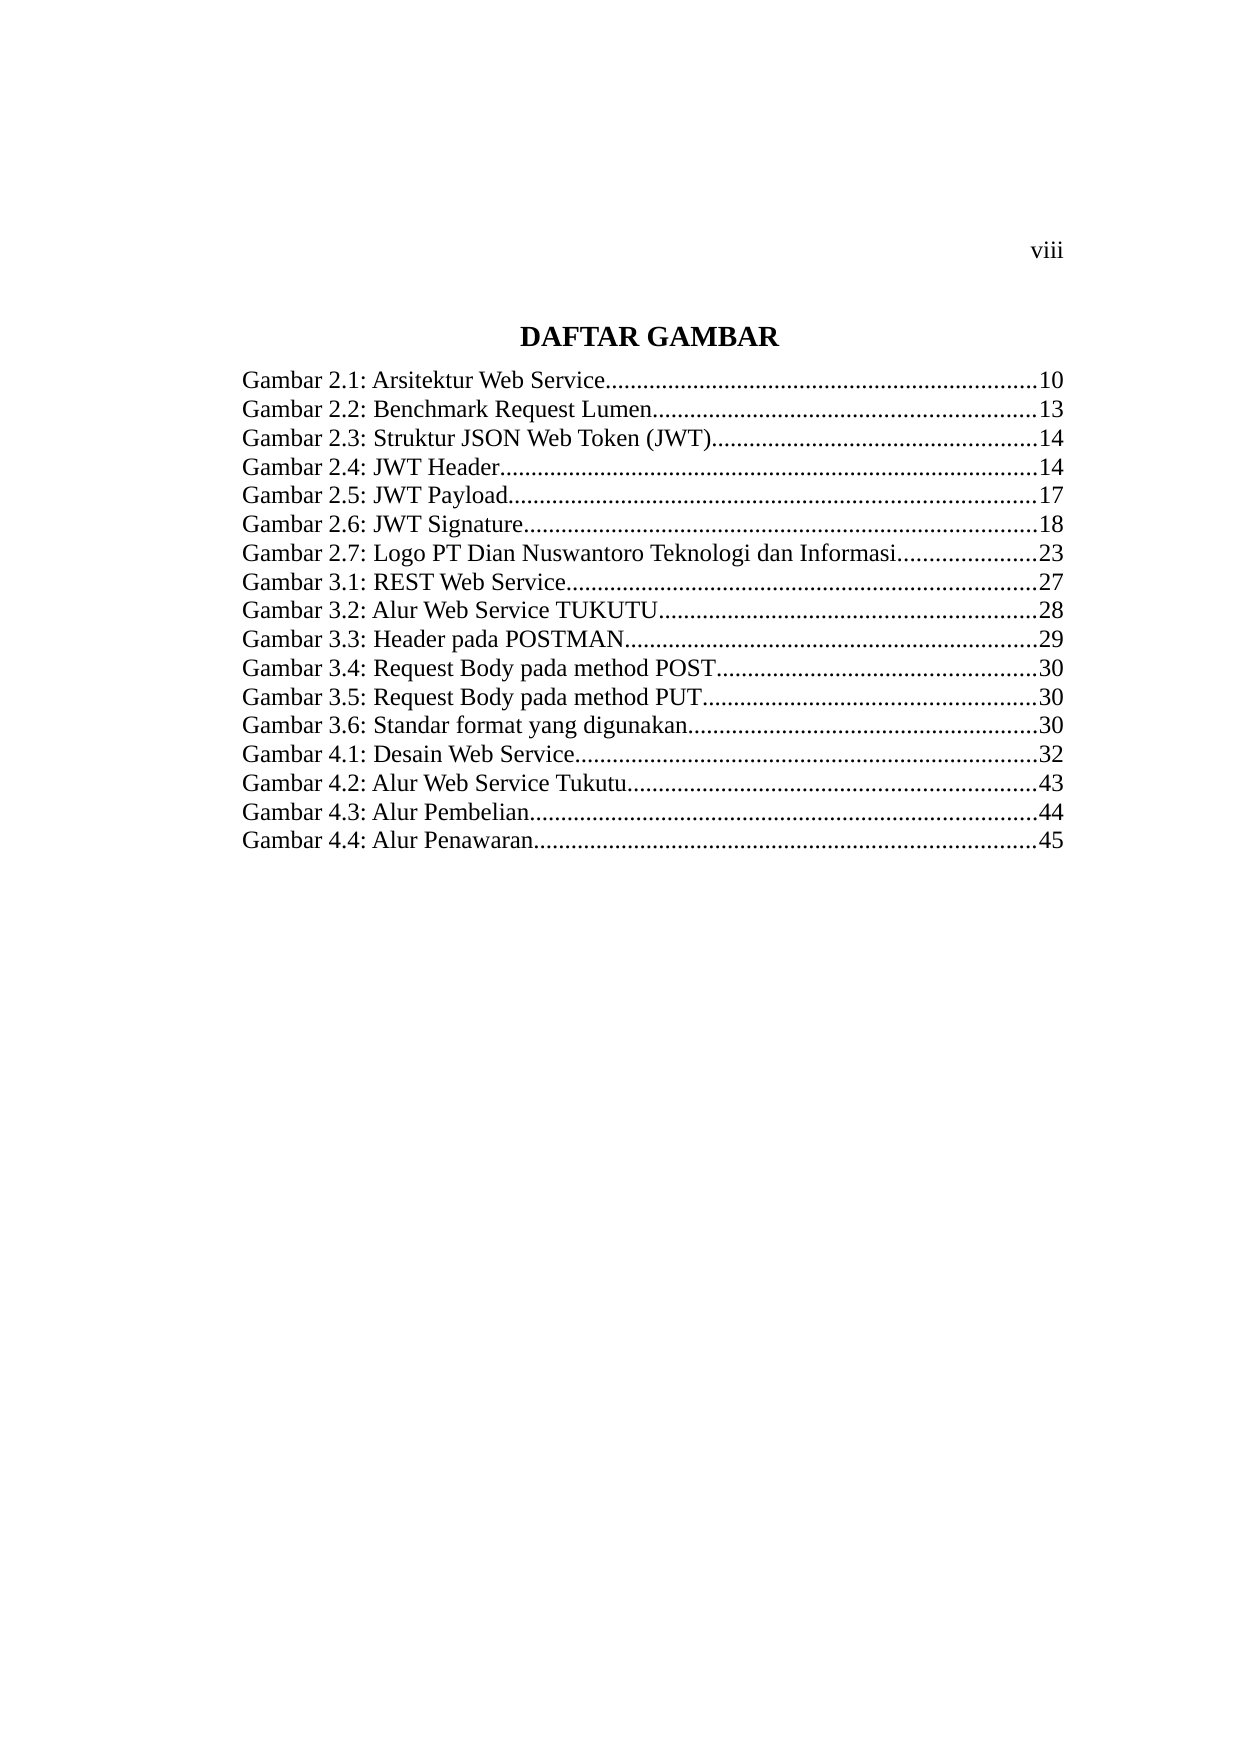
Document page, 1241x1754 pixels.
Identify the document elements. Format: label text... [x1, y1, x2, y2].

subtitle DAFTAR GAMBAR [236, 319, 1063, 353]
text Gambar 2.7: Logo PT Dian Nuswantoro Teknologi dan Informasi 23 [236, 538, 1063, 567]
text Gambar 3.3: Header pada POSTMAN 29 [236, 624, 1063, 653]
text Gambar 3.1: REST Web Service 27 [236, 567, 1063, 595]
text Gambar 2.4: JWT Header 14 [236, 452, 1063, 480]
text Gambar 3.2: Alur Web Service TUKUTU 28 [236, 595, 1063, 624]
text Gambar 4.4: Alur Penawaran 45 [236, 825, 1063, 854]
text Gambar 2.6: JWT Signature 18 [236, 509, 1063, 538]
text Gambar 3.5: Request Body pada method PUT 30 [236, 682, 1063, 710]
text Gambar 3.4: Request Body pada method POST 30 [236, 653, 1063, 682]
text Gambar 2.5: JWT Payload 17 [236, 480, 1063, 509]
text Gambar 2.2: Benchmark Request Lumen 13 [236, 394, 1063, 423]
text Gambar 3.6: Standar format yang digunakan 30 [236, 710, 1063, 739]
text Gambar 2.3: Struktur JSON Web Token (JWT) 14 [236, 423, 1063, 452]
text Gambar 4.1: Desain Web Service 32 [236, 739, 1063, 768]
text Gambar 4.3: Alur Pembelian 44 [236, 797, 1063, 825]
text Gambar 2.1: Arsitektur Web Service 10 [236, 365, 1063, 394]
text Gambar 4.2: Alur Web Service Tukutu 43 [236, 768, 1063, 797]
